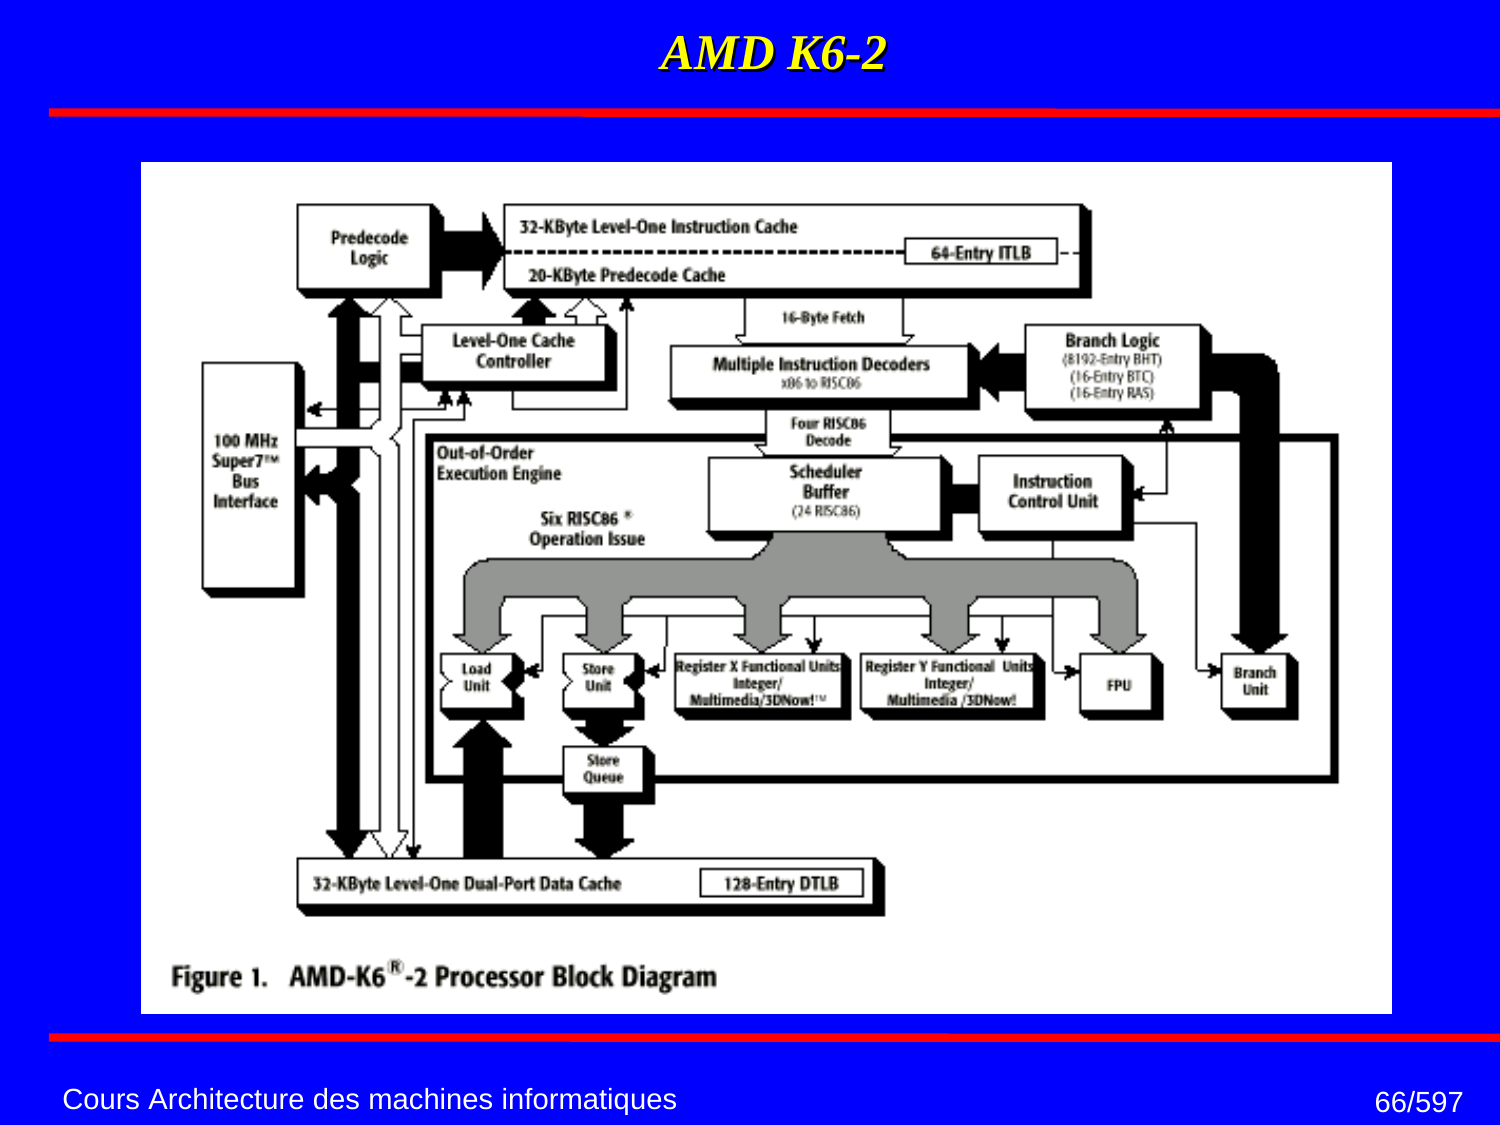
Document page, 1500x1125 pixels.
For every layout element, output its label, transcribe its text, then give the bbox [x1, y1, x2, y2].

picture [141, 162, 1392, 1015]
title AMD K6-2 [141, 15, 1406, 88]
